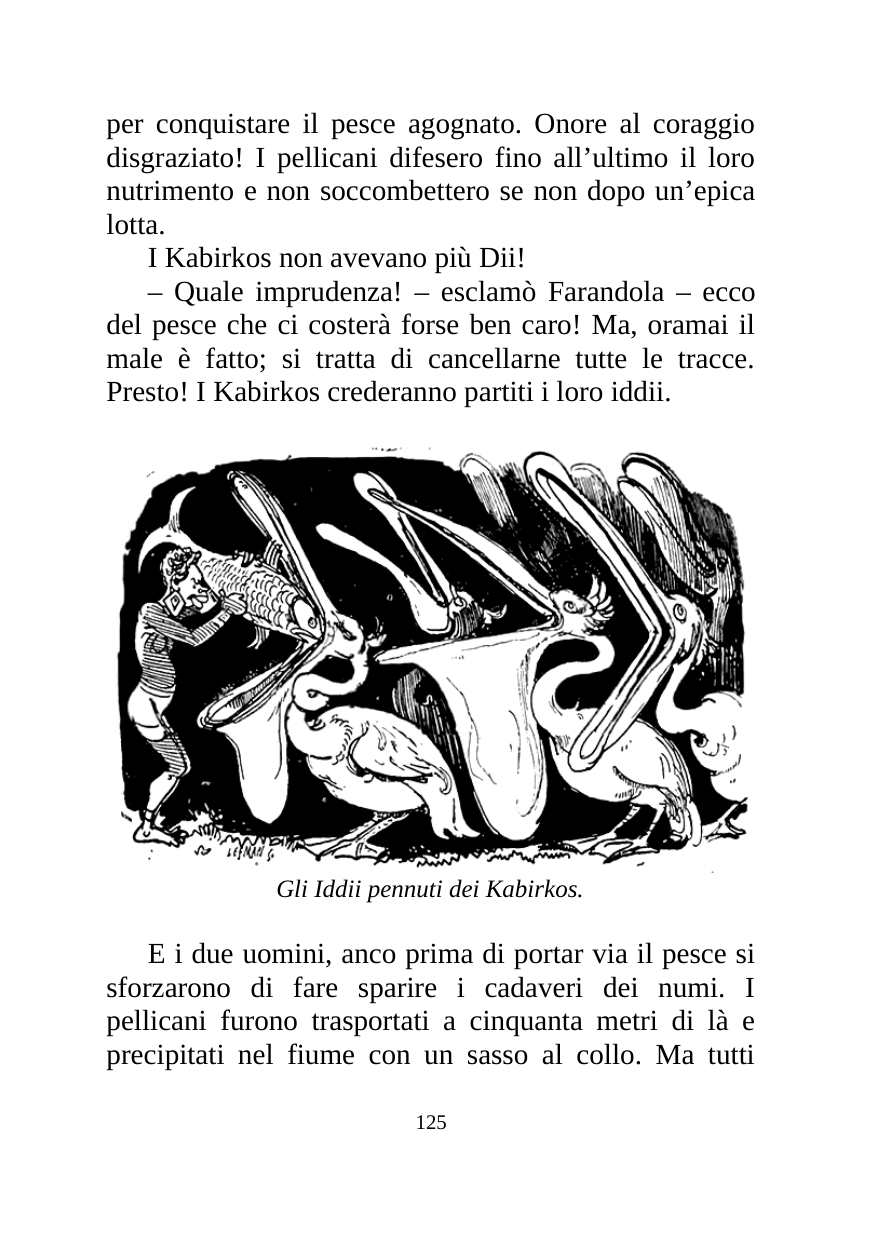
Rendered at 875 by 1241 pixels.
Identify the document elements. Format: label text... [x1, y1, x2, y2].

text Gli Iddii pennuti dei Kabirkos. [106, 874, 756, 903]
text – Quale imprudenza! – esclamò Farandola – ecco del pesce che ci costerà forse ben caro! Ma, oramai il male è fatto; si tratta di cancellarne tutte le tracce. Presto! I Kabirkos crederanno partiti i loro iddii. [106, 274, 756, 408]
picture [106, 442, 756, 874]
text E i due uomini, anco prima di portar via il pesce si sforzarono di fare sparire i cadaveri dei numi. I pellicani furono trasportati a cinquanta metri di là e precipitati nel fiume con un sasso al collo. Ma tutti [106, 936, 756, 1070]
text per conquistare il pesce agognato. Onore al coraggio disgraziato! I pellicani difesero fino all’ultimo il loro nutrimento e non soccombettero se non dopo un’epica lotta. [106, 106, 756, 240]
text I Kabirkos non avevano più Dii! [106, 240, 756, 274]
